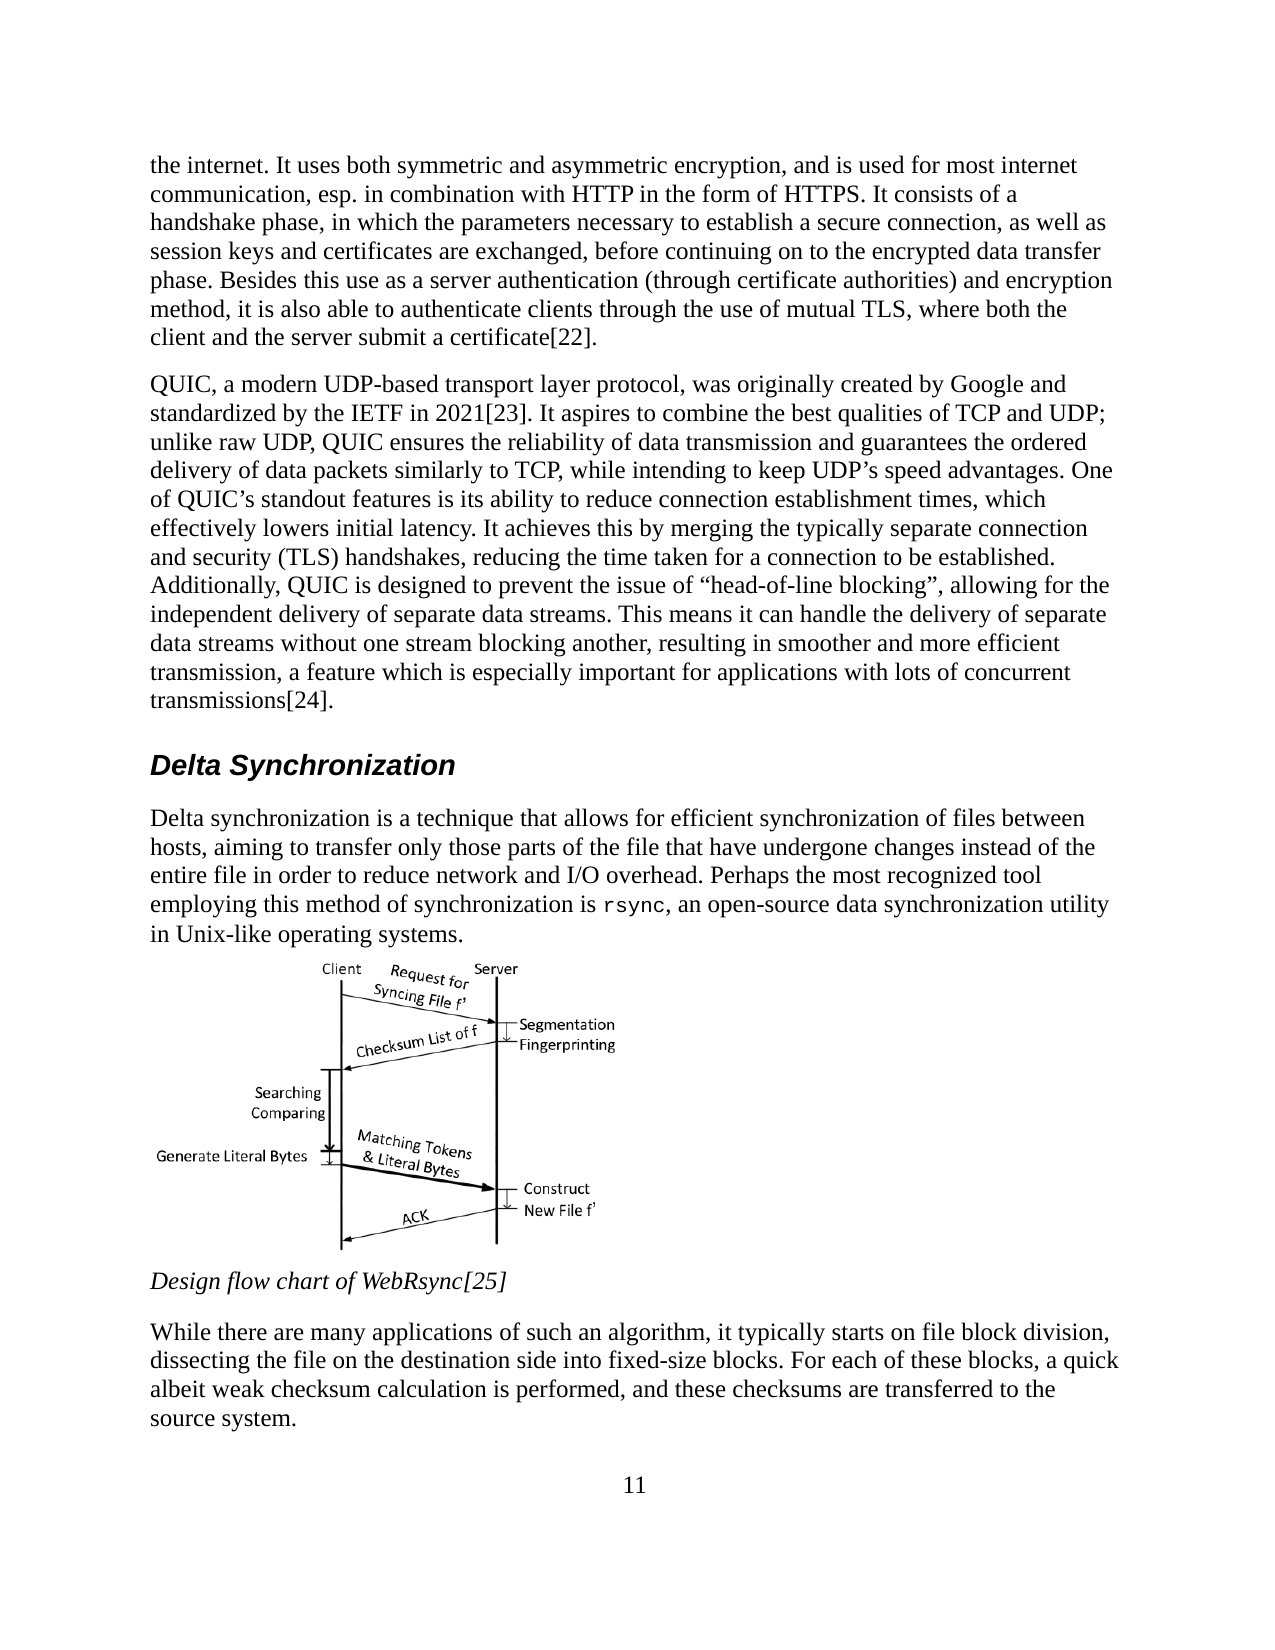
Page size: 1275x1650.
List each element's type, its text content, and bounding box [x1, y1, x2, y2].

text While there are many applications of such an algorithm, it typically starts on file block division, dissecting the file on the destination side into fixed-size blocks. For each of these blocks, a quick albeit weak checksum calculation is performed, and these checksums are transferred to the source system. [150, 1317, 1125, 1432]
text QUIC, a modern UDP-based transport layer protocol, was originally created by Google and standardized by the IETF in 2021[23]. It aspires to combine the best qualities of TCP and UDP; unlike raw UDP, QUIC ensures the reliability of data transmission and guarantees the ordered delivery of data packets similarly to TCP, while intending to keep UDP’s speed advantages. One of QUIC’s standout features is its ability to reduce connection establishment times, which effectively lowers initial latency. It achieves this by merging the typically separate connection and security (TLS) handshakes, reducing the time taken for a connection to be established. Additionally, QUIC is designed to prevent the issue of “head-of-line blocking”, allowing for the independent delivery of separate data streams. This means it can handle the delivery of separate data streams without one stream blocking another, resulting in smoother and more efficient transmission, a feature which is especially important for applications with lots of concurrent transmissions[24]. [150, 369, 1125, 714]
text Delta synchronization is a technique that allows for efficient synchronization of files between hosts, aiming to transfer only those parts of the file that have undergone changes instead of the entire file in order to reduce network and I/O overhead. Perhaps the most recognized tool employing this method of synchronization is rsync, an open-source data synchronization utility in Unix-like operating systems. [150, 803, 1125, 948]
subtitle Delta Synchronization [150, 748, 1125, 782]
text the internet. It uses both symmetric and asymmetric encryption, and is used for most internet communication, esp. in combination with HTTP in the form of HTTPS. It consists of a handshake phase, in which the parameters necessary to establish a secure connection, as well as session keys and certificates are exchanged, before continuing on to the encrypted data transfer phase. Besides this use as a server authentication (through certificate authorities) and encryption method, it is also able to authenticate clients through the use of mutual TLS, where both the client and the server submit a certificate[22]. [150, 150, 1125, 351]
picture [150, 956, 619, 1254]
text Design flow chart of WebRsync[25] [150, 1266, 1125, 1295]
